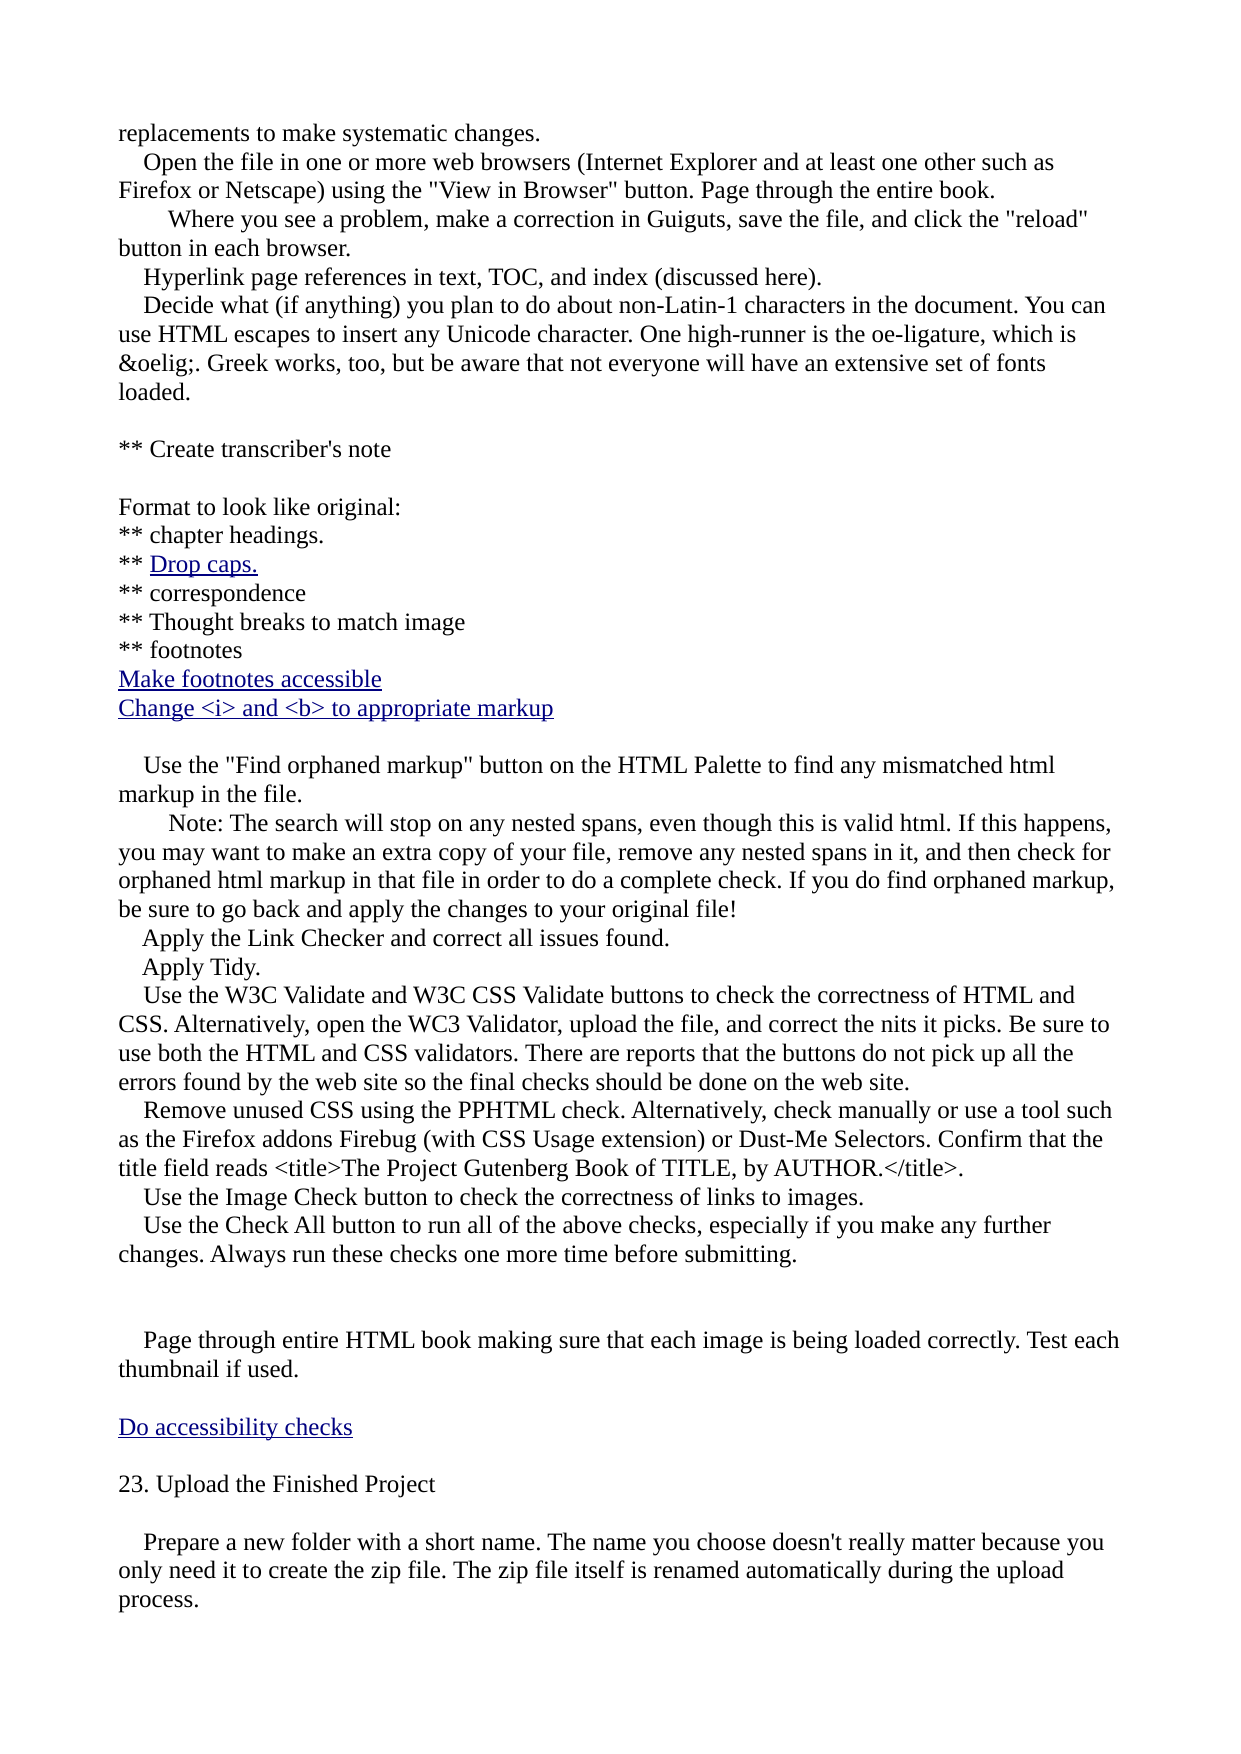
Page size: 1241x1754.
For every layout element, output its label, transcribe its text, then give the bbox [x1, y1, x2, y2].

text Apply the Link Checker and correct all issues found. [118, 923, 1122, 952]
text ** Drop caps. [118, 549, 1122, 578]
text Note: The search will stop on any nested spans, even though this is valid html. If this happens, you may want to make an extra copy of your file, remove any nested spans in it, and then check for orphaned html markup in that file in order to do a complete check. If you do find orphaned markup, be sure to go back and apply the changes to your original file! [118, 808, 1122, 923]
text ** correspondence [118, 578, 1122, 607]
text Use the "Find orphaned markup" button on the HTML Palette to find any mismatched html markup in the file. [118, 751, 1122, 808]
text Hyperlink page references in text, TOC, and index (discussed here). [118, 262, 1122, 291]
text ** chapter headings. [118, 521, 1122, 549]
text Remove unused CSS using the PPHTML check. Alternatively, check manually or use a tool such as the Firefox addons Firebug (with CSS Usage extension) or Dust-Me Selectors. Confirm that the title field reads <title>The Project Gutenberg Book of TITLE, by AUTHOR.</title>. [118, 1096, 1122, 1182]
text Change <i> and <b> to appropriate markup [118, 693, 1122, 722]
text Use the Image Check button to check the correctness of links to images. [118, 1182, 1122, 1211]
text Make footnotes accessible [118, 664, 1122, 693]
text Format to look like original: [118, 492, 1122, 521]
text Do accessibility checks [118, 1412, 1122, 1441]
text Apply Tidy. [118, 952, 1122, 981]
text ** Create transcriber's note [118, 434, 1122, 463]
text Use the Check All button to run all of the above checks, especially if you make any further changes. Always run these checks one more time before submitting. [118, 1211, 1122, 1268]
text ** Thought breaks to match image [118, 607, 1122, 636]
text replacements to make systematic changes. [118, 118, 1122, 147]
text Where you see a problem, make a correction in Guiguts, save the file, and click the "reload" button in each browser. [118, 204, 1122, 262]
text 23. Upload the Finished Project [118, 1469, 1122, 1498]
text Open the file in one or more web browsers (Internet Explorer and at least one other such as Firefox or Netscape) using the "View in Browser" button. Page through the entire book. [118, 147, 1122, 204]
text ** footnotes [118, 636, 1122, 664]
text Page through entire HTML book making sure that each image is being loaded correctly. Test each thumbnail if used. [118, 1326, 1122, 1383]
text Decide what (if anything) you plan to do about non-Latin-1 characters in the document. You can use HTML escapes to insert any Unicode character. One high-runner is the oe-ligature, which is &oelig;. Greek works, too, but be aware that not everyone will have an extensive set of fonts loaded. [118, 291, 1122, 406]
text Use the W3C Validate and W3C CSS Validate buttons to check the correctness of HTML and CSS. Alternatively, open the WC3 Validator, upload the file, and correct the nits it picks. Be sure to use both the HTML and CSS validators. There are reports that the buttons do not pick up all the errors found by the web site so the final checks should be done on the web site. [118, 981, 1122, 1096]
text Prepare a new folder with a short name. The name you choose doesn't really matter because you only need it to create the zip file. The zip file itself is renamed automatically during the upload process. [118, 1527, 1122, 1613]
